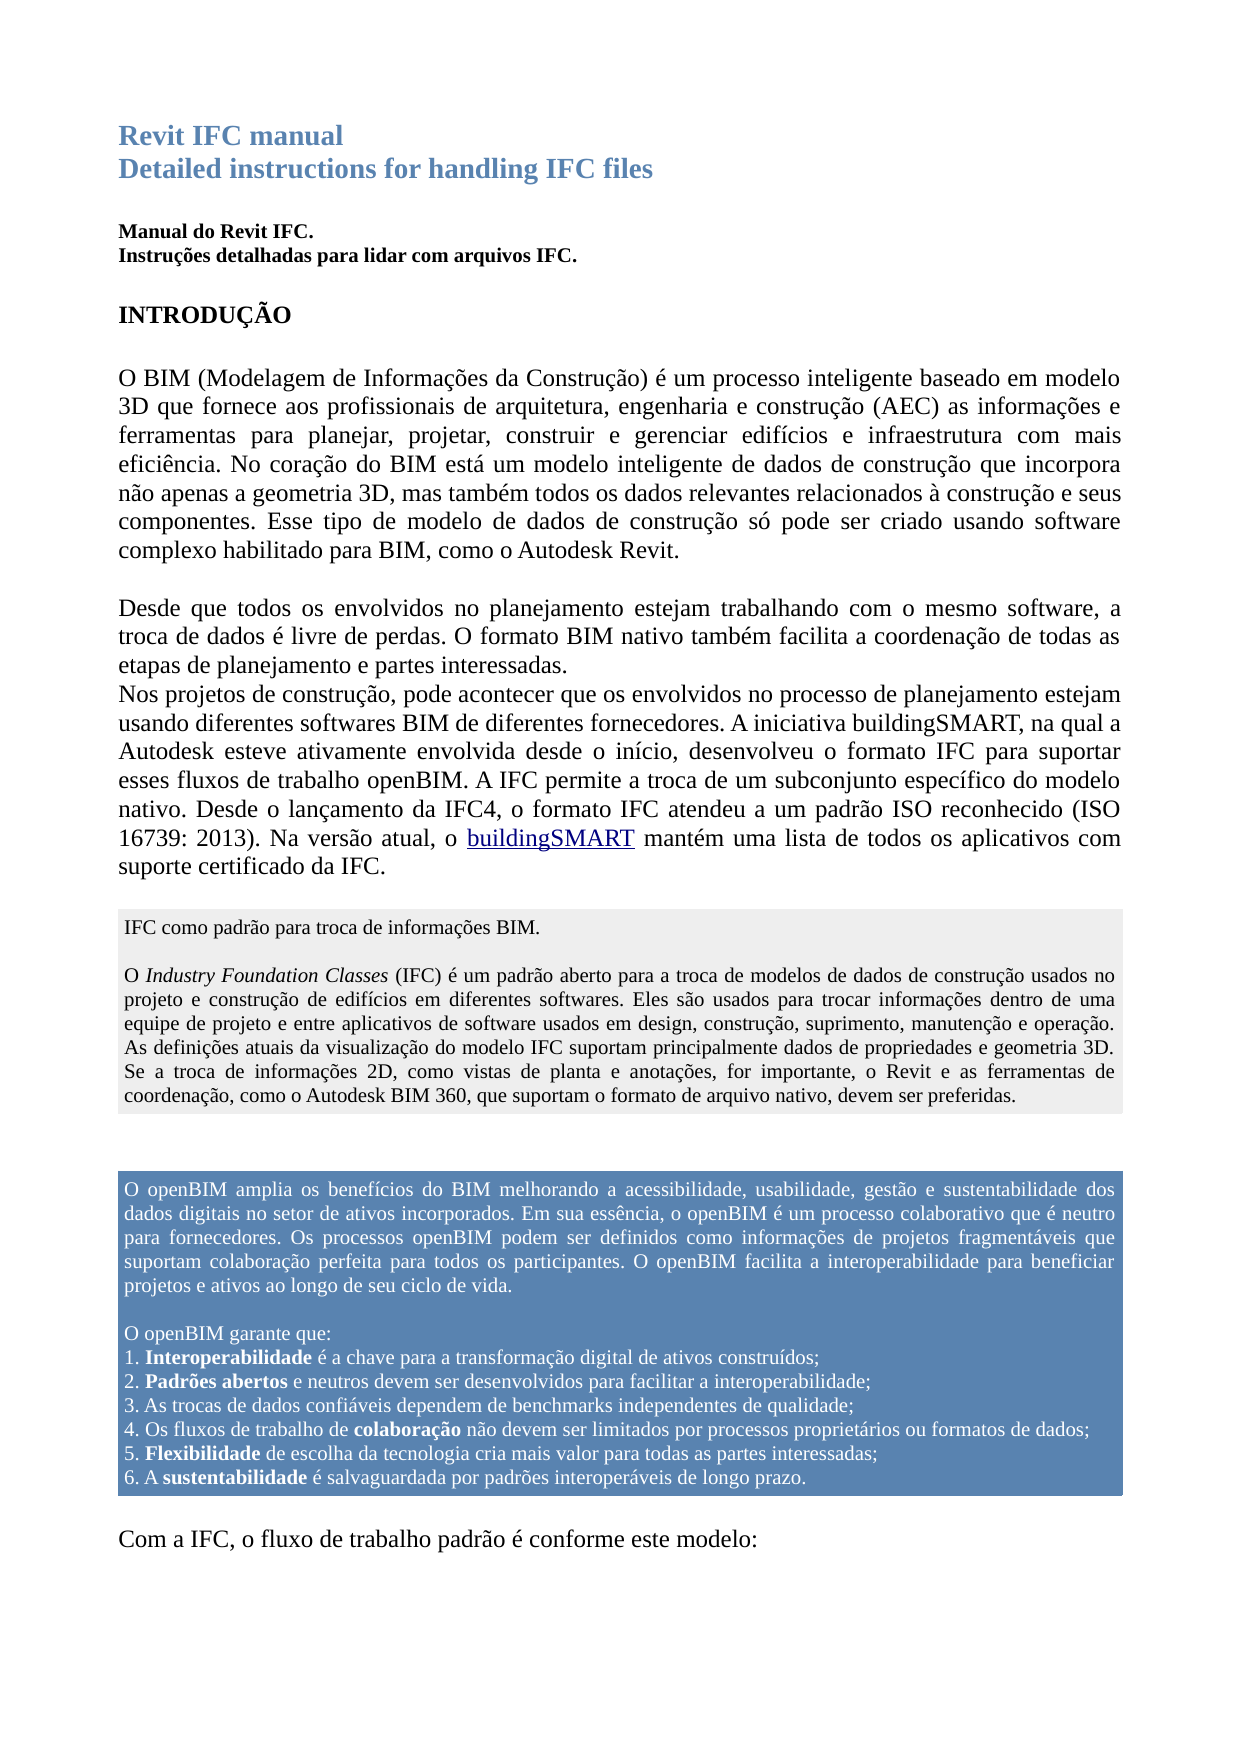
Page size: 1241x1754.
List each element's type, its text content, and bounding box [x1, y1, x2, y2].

text Detailed instructions for handling IFC files [118, 152, 1122, 185]
text Nos projetos de construção, pode acontecer que os envolvidos no processo de planejamento estejam usando diferentes softwares BIM de diferentes fornecedores. A iniciativa buildingSMART, na qual a Autodesk esteve ativamente envolvida desde o início, desenvolveu o formato IFC para suportar esses fluxos de trabalho openBIM. A IFC permite a troca de um subconjunto específico do modelo nativo. Desde o lançamento da IFC4, o formato IFC atendeu a um padrão ISO reconhecido (ISO 16739: 2013). Na versão atual, o buildingSMART mantém uma lista de todos os aplicativos com suporte certificado da IFC. [118, 679, 1122, 880]
text Com a IFC, o fluxo de trabalho padrão é conforme este modelo: [118, 1524, 1122, 1553]
text O BIM (Modelagem de Informações da Construção) é um processo inteligente baseado em modelo 3D que fornece aos profissionais de arquitetura, engenharia e construção (AEC) as informações e ferramentas para planejar, projetar, construir e gerenciar edifícios e infraestrutura com mais eficiência. No coração do BIM está um modelo inteligente de dados de construção que incorpora não apenas a geometria 3D, mas também todos os dados relevantes relacionados à construção e seus componentes. Esse tipo de modelo de dados de construção só pode ser criado usando software complexo habilitado para BIM, como o Autodesk Revit. [118, 363, 1122, 564]
text Instruções detalhadas para lidar com arquivos IFC. [118, 243, 1122, 267]
text Desde que todos os envolvidos no planejamento estejam trabalhando com o mesmo software, a troca de dados é livre de perdas. O formato BIM nativo também facilita a coordenação de todas as etapas de planejamento e partes interessadas. [118, 593, 1122, 679]
table_header IFC como padrão para troca de informações BIM. O Industry Foundation Classes (IFC) é um padrão aberto para a troca de modelos de dados de construção usados no projeto e construção de edifícios em diferentes softwares. Eles são usados para trocar informações dentro de uma equipe de projeto e entre aplicativos de software usados em design, construção, suprimento, manutenção e operação. As definições atuais da visualização do modelo IFC suportam principalmente dados de propriedades e geometria 3D. Se a troca de informações 2D, como vistas de planta e anotações, for importante, o Revit e as ferramentas de coordenação, como o Autodesk BIM 360, que suportam o formato de arquivo nativo, devem ser preferidas. [119, 910, 1122, 1113]
text INTRODUÇÃO [118, 300, 1122, 329]
text Revit IFC manual [118, 118, 1122, 152]
text Manual do Revit IFC. [118, 219, 1122, 243]
table_header O openBIM amplia os benefícios do BIM melhorando a acessibilidade, usabilidade, gestão e sustentabilidade dos dados digitais no setor de ativos incorporados. Em sua essência, o openBIM é um processo colaborativo que é neutro para fornecedores. Os processos openBIM podem ser definidos como informações de projetos fragmentáveis que suportam colaboração perfeita para todos os participantes. O openBIM facilita a interoperabilidade para beneficiar projetos e ativos ao longo de seu ciclo de vida. O openBIM garante que: 1. Interoperabilidade é a chave para a transformação digital de ativos construídos; 2. Padrões abertos e neutros devem ser desenvolvidos para facilitar a interoperabilidade; 3. As trocas de dados confiáveis dependem de benchmarks independentes de qualidade; 4. Os fluxos de trabalho de colaboração não devem ser limitados por processos proprietários ou formatos de dados; 5. Flexibilidade de escolha da tecnologia cria mais valor para todas as partes interessadas; 6. A sustentabilidade é salvaguardada por padrões interoperáveis de longo prazo. [119, 1172, 1122, 1495]
